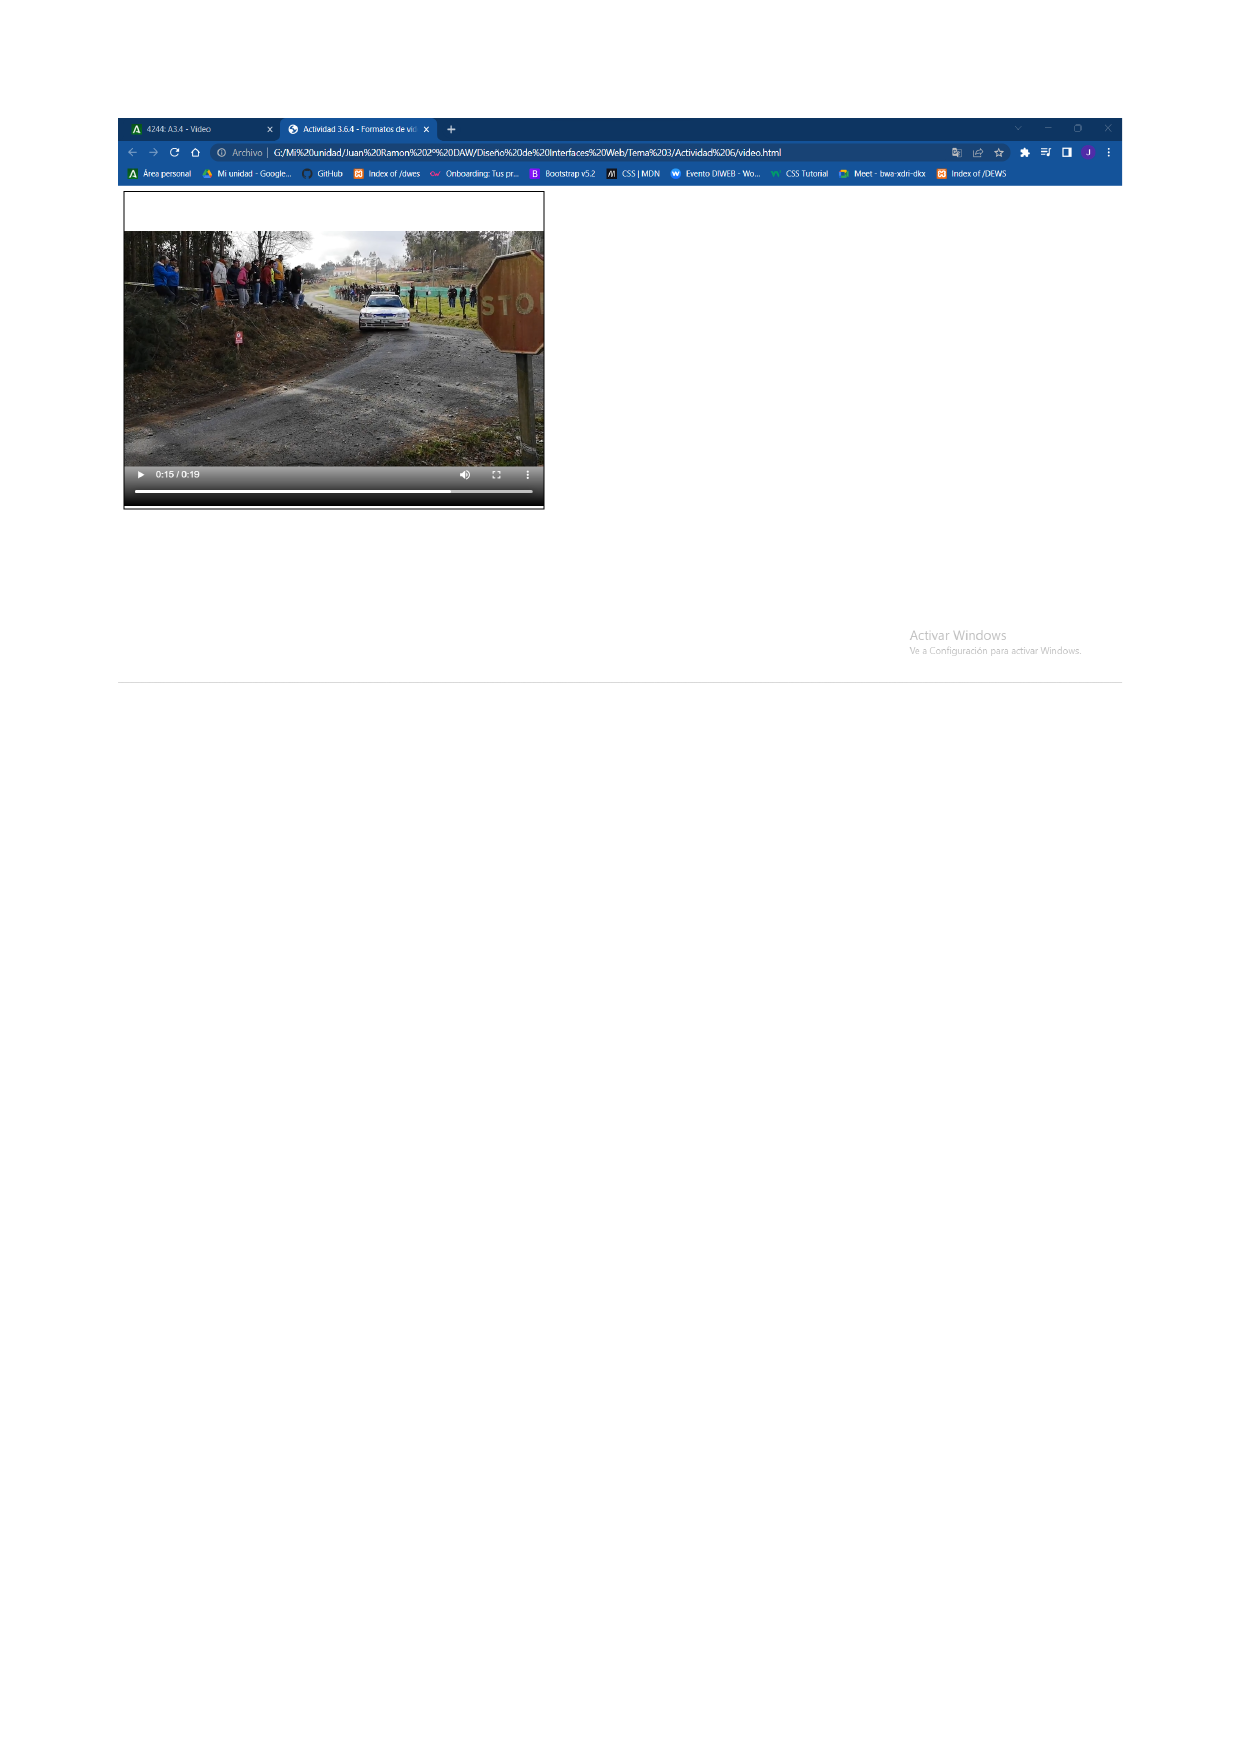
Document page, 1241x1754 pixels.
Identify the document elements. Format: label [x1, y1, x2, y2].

picture [118, 118, 1123, 683]
